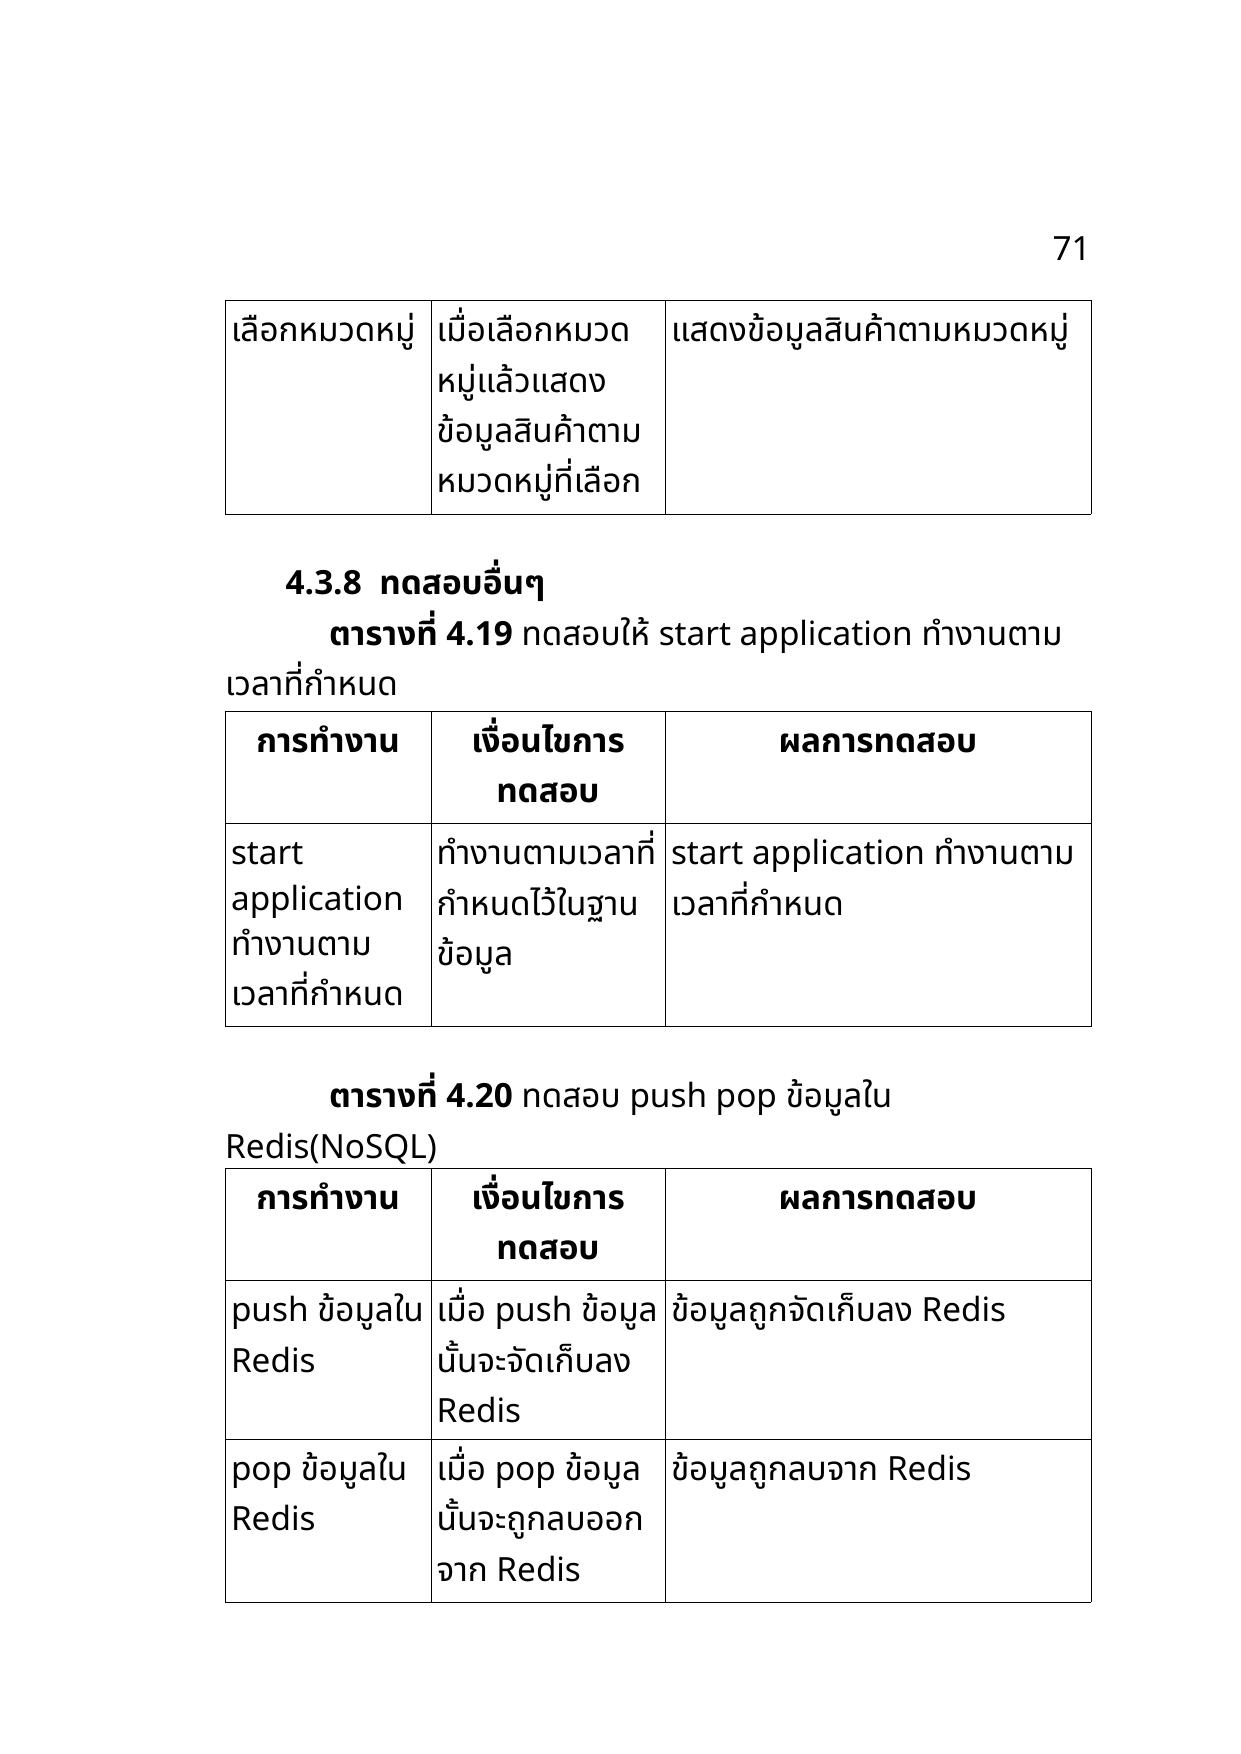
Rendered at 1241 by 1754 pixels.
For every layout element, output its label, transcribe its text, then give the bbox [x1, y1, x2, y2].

table_cell เมื่อเลือกหมวดหมู่แล้วแสดงข้อมูลสินค้าตามหมวดหมู่ที่เลือก [432, 301, 665, 514]
table_header ผลการทดสอบ [666, 1169, 1091, 1280]
table_header ผลการทดสอบ [666, 712, 1091, 823]
table_cell ข้อมูลถูกลบจาก Redis [666, 1440, 1091, 1602]
text ตารางที่ 4.20 ทดสอบ push pop ข้อมูลใน Redis(NoSQL) [225, 1072, 1091, 1168]
text 4.3.8 ทดสอบอื่นๆ [225, 559, 1091, 610]
table_cell pop ข้อมูลใน Redis [226, 1440, 431, 1602]
table_cell push ข้อมูลใน Redis [226, 1281, 431, 1438]
text ตารางที่ 4.19 ทดสอบให้ start application ทำงานตามเวลาที่กำหนด [225, 610, 1091, 711]
table_header การทำงาน [226, 1169, 431, 1280]
table_header เงื่อนไขการทดสอบ [432, 1169, 665, 1280]
table_cell ทำงานตามเวลาที่กำหนดไว้ในฐานข้อมูล [432, 824, 665, 1026]
table_cell start application ทำงานตามเวลาที่กำหนด [226, 824, 431, 1026]
table_cell แสดงข้อมูลสินค้าตามหมวดหมู่ [666, 301, 1091, 514]
table_header การทำงาน [226, 712, 431, 823]
table_header เงื่อนไขการทดสอบ [432, 712, 665, 823]
table_cell ข้อมูลถูกจัดเก็บลง Redis [666, 1281, 1091, 1438]
table_cell เลือกหมวดหมู่ [226, 301, 431, 514]
table_cell เมื่อ push ข้อมูลนั้นจะจัดเก็บลง Redis [432, 1281, 665, 1438]
table_cell เมื่อ pop ข้อมูลนั้นจะถูกลบออกจาก Redis [432, 1440, 665, 1602]
table_cell start application ทำงานตามเวลาที่กำหนด [666, 824, 1091, 1026]
